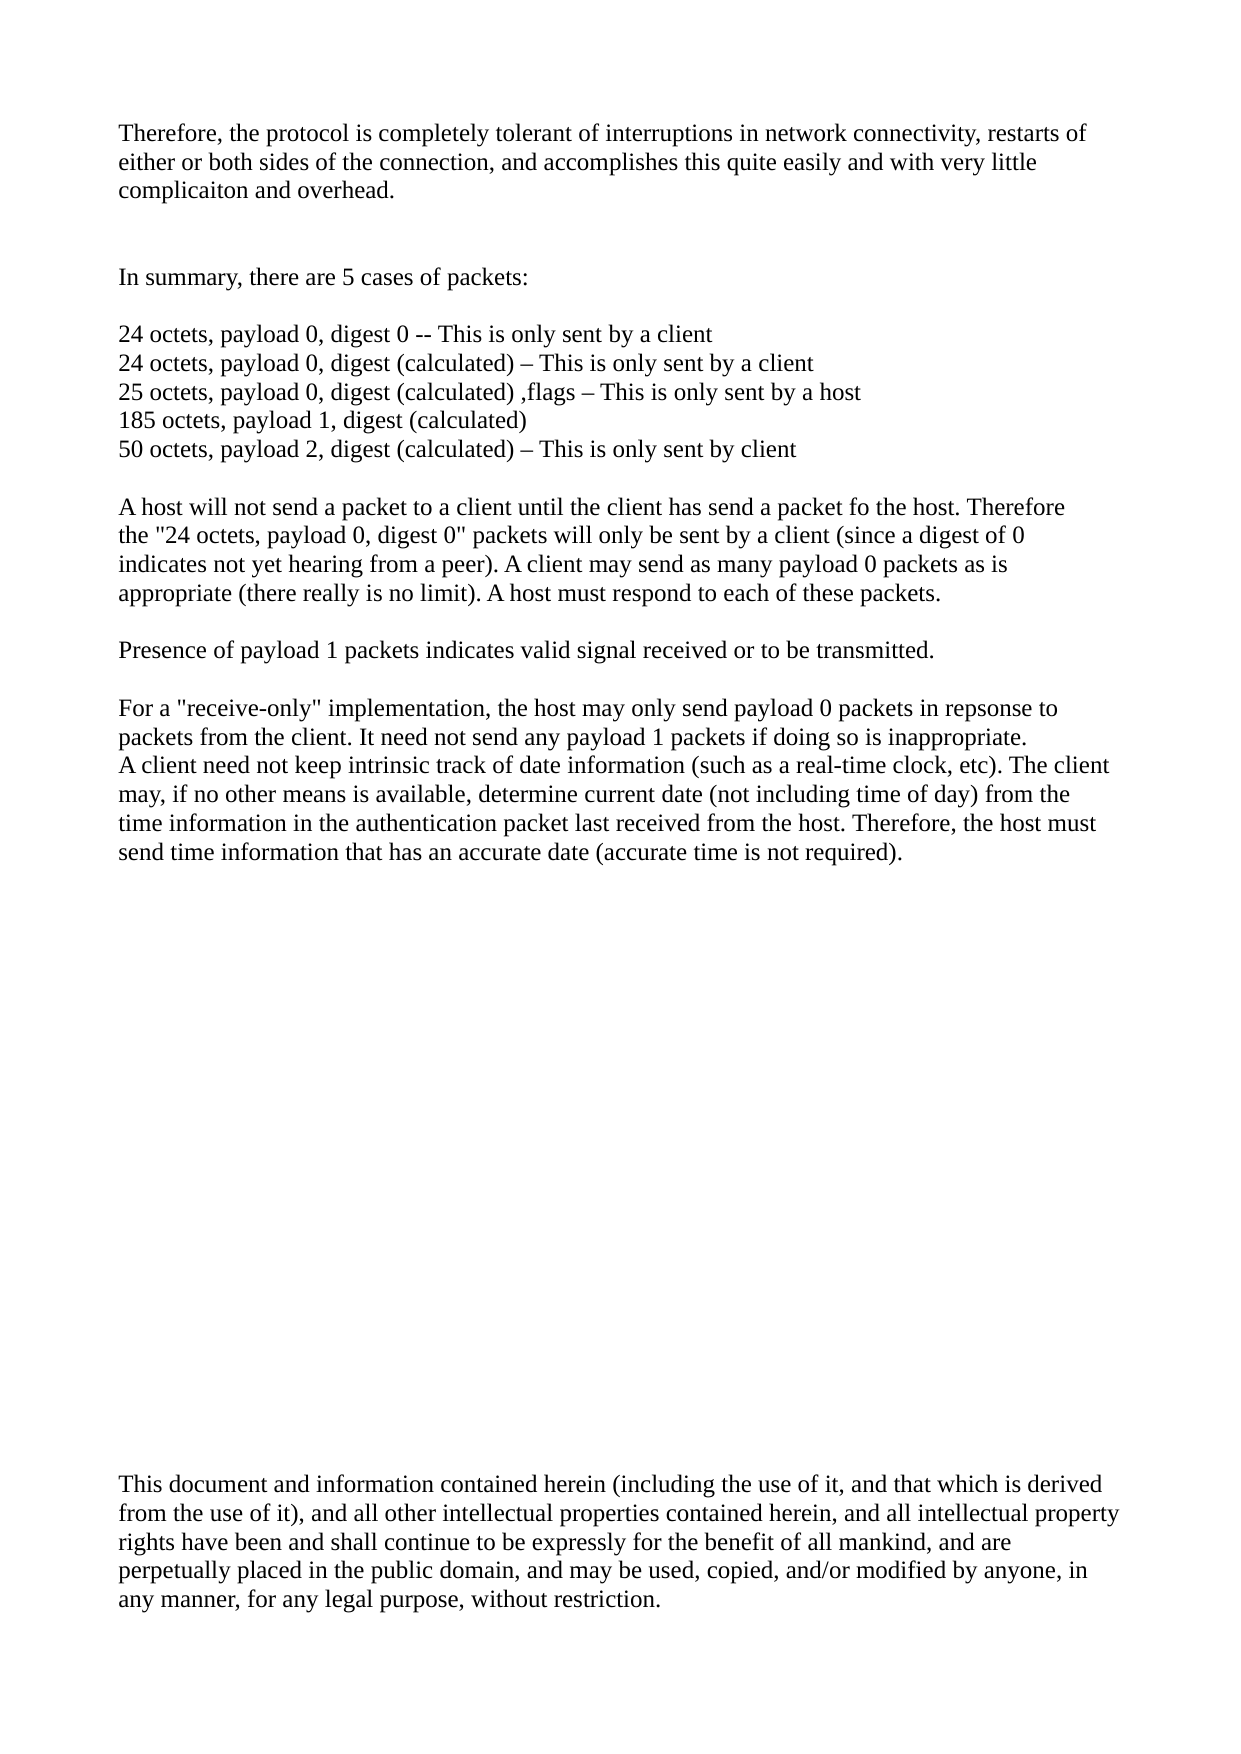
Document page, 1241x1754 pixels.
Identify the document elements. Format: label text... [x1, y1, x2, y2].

text 50 octets, payload 2, digest (calculated) – This is only sent by client [118, 434, 1122, 463]
text For a "receive-only" implementation, the host may only send payload 0 packets in repsonse to [118, 693, 1122, 722]
text packets from the client. It need not send any payload 1 packets if doing so is inappropriate. [118, 722, 1122, 751]
text 25 octets, payload 0, digest (calculated) ,flags – This is only sent by a host [118, 377, 1122, 406]
text 24 octets, payload 0, digest (calculated) – This is only sent by a client [118, 348, 1122, 377]
text A client need not keep intrinsic track of date information (such as a real-time clock, etc). The client may, if no other means is available, determine current date (not including time of day) from the time information in the authentication packet last received from the host. Therefore, the host must send time information that has an accurate date (accurate time is not required). [118, 751, 1122, 866]
text A host will not send a packet to a client until the client has send a packet fo the host. Therefore [118, 492, 1122, 521]
text indicates not yet hearing from a peer). A client may send as many payload 0 packets as is [118, 549, 1122, 578]
text Therefore, the protocol is completely tolerant of interruptions in network connectivity, restarts of either or both sides of the connection, and accomplishes this quite easily and with very little complicaiton and overhead. [118, 118, 1122, 204]
text 185 octets, payload 1, digest (calculated) [118, 406, 1122, 434]
text This document and information contained herein (including the use of it, and that which is derived from the use of it), and all other intellectual properties contained herein, and all intellectual property rights have been and shall continue to be expressly for the benefit of all mankind, and are perpetually placed in the public domain, and may be used, copied, and/or modified by anyone, in any manner, for any legal purpose, without restriction. [118, 1469, 1122, 1613]
text the "24 octets, payload 0, digest 0" packets will only be sent by a client (since a digest of 0 [118, 521, 1122, 549]
text In summary, there are 5 cases of packets: [118, 262, 1122, 291]
text Presence of payload 1 packets indicates valid signal received or to be transmitted. [118, 636, 1122, 664]
text appropriate (there really is no limit). A host must respond to each of these packets. [118, 578, 1122, 607]
text 24 octets, payload 0, digest 0 -- This is only sent by a client [118, 319, 1122, 348]
